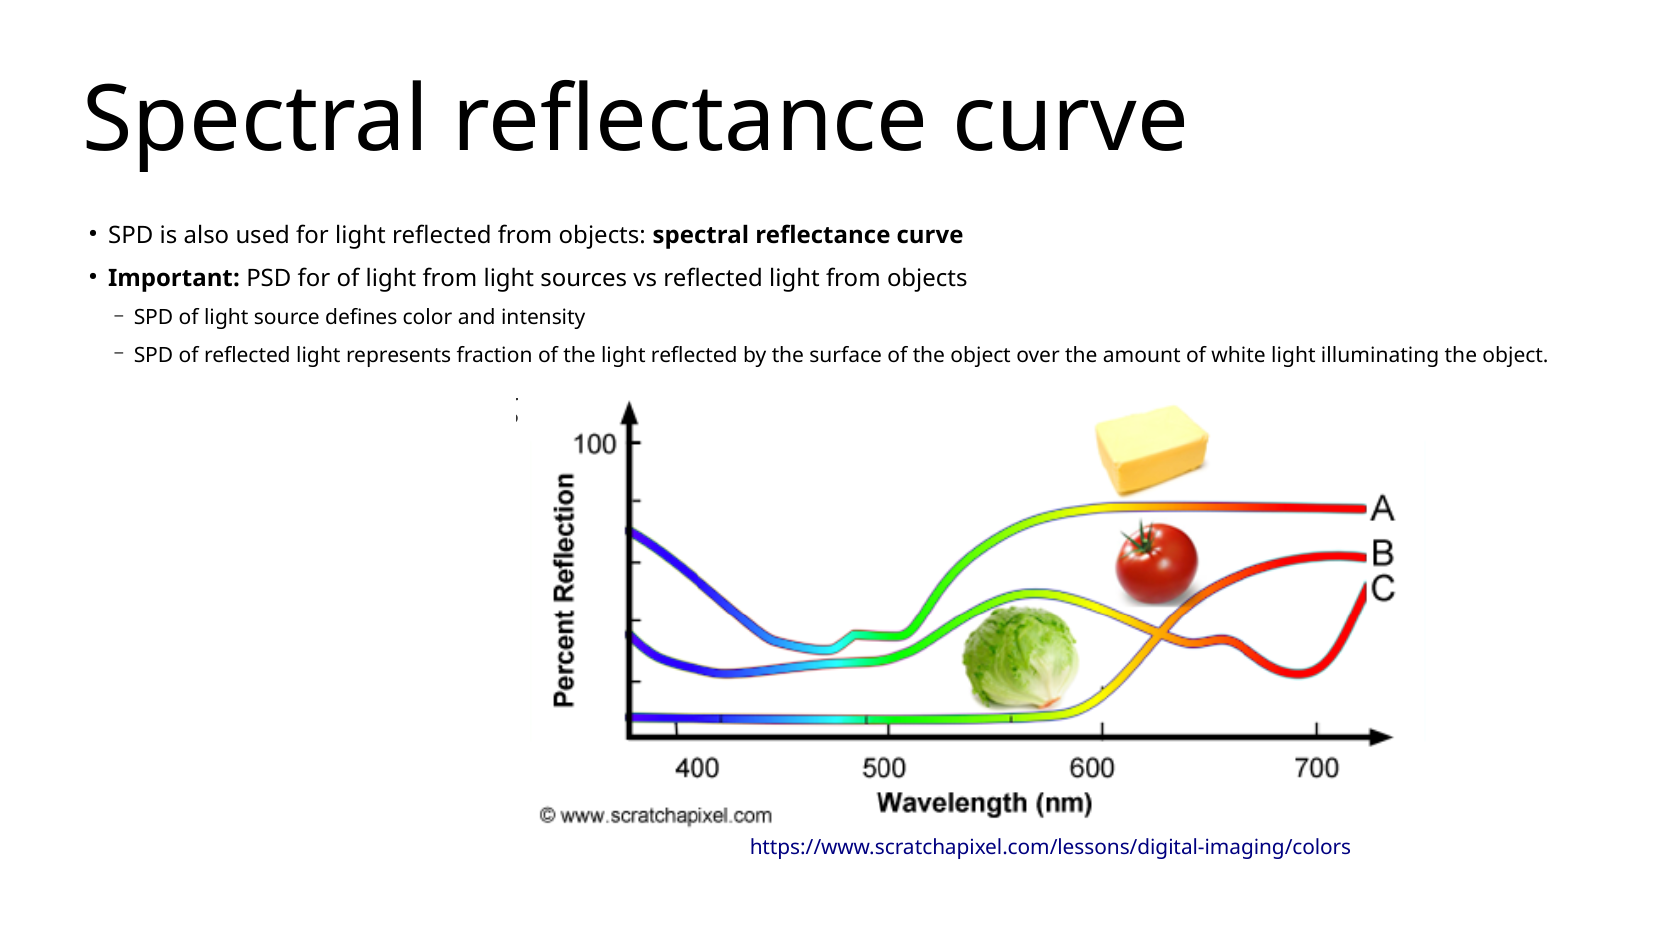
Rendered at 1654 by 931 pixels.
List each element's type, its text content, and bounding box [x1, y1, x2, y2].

picture [516, 389, 1426, 840]
list SPD is also used for light reflected from objects: spectral reflectance curve Important: PSD for of light from light sources vs reflected light from objects SPD of light source defines color and intensity SPD of reflected light represents fraction of the light reflected by the surface of the object over the amount of white light illuminating the object. [82, 217, 1571, 376]
text_box https://www.scratchapixel.com/lessons/digital-imaging/colors [735, 825, 1381, 866]
title Spectral reflectance curve [82, 37, 1571, 193]
